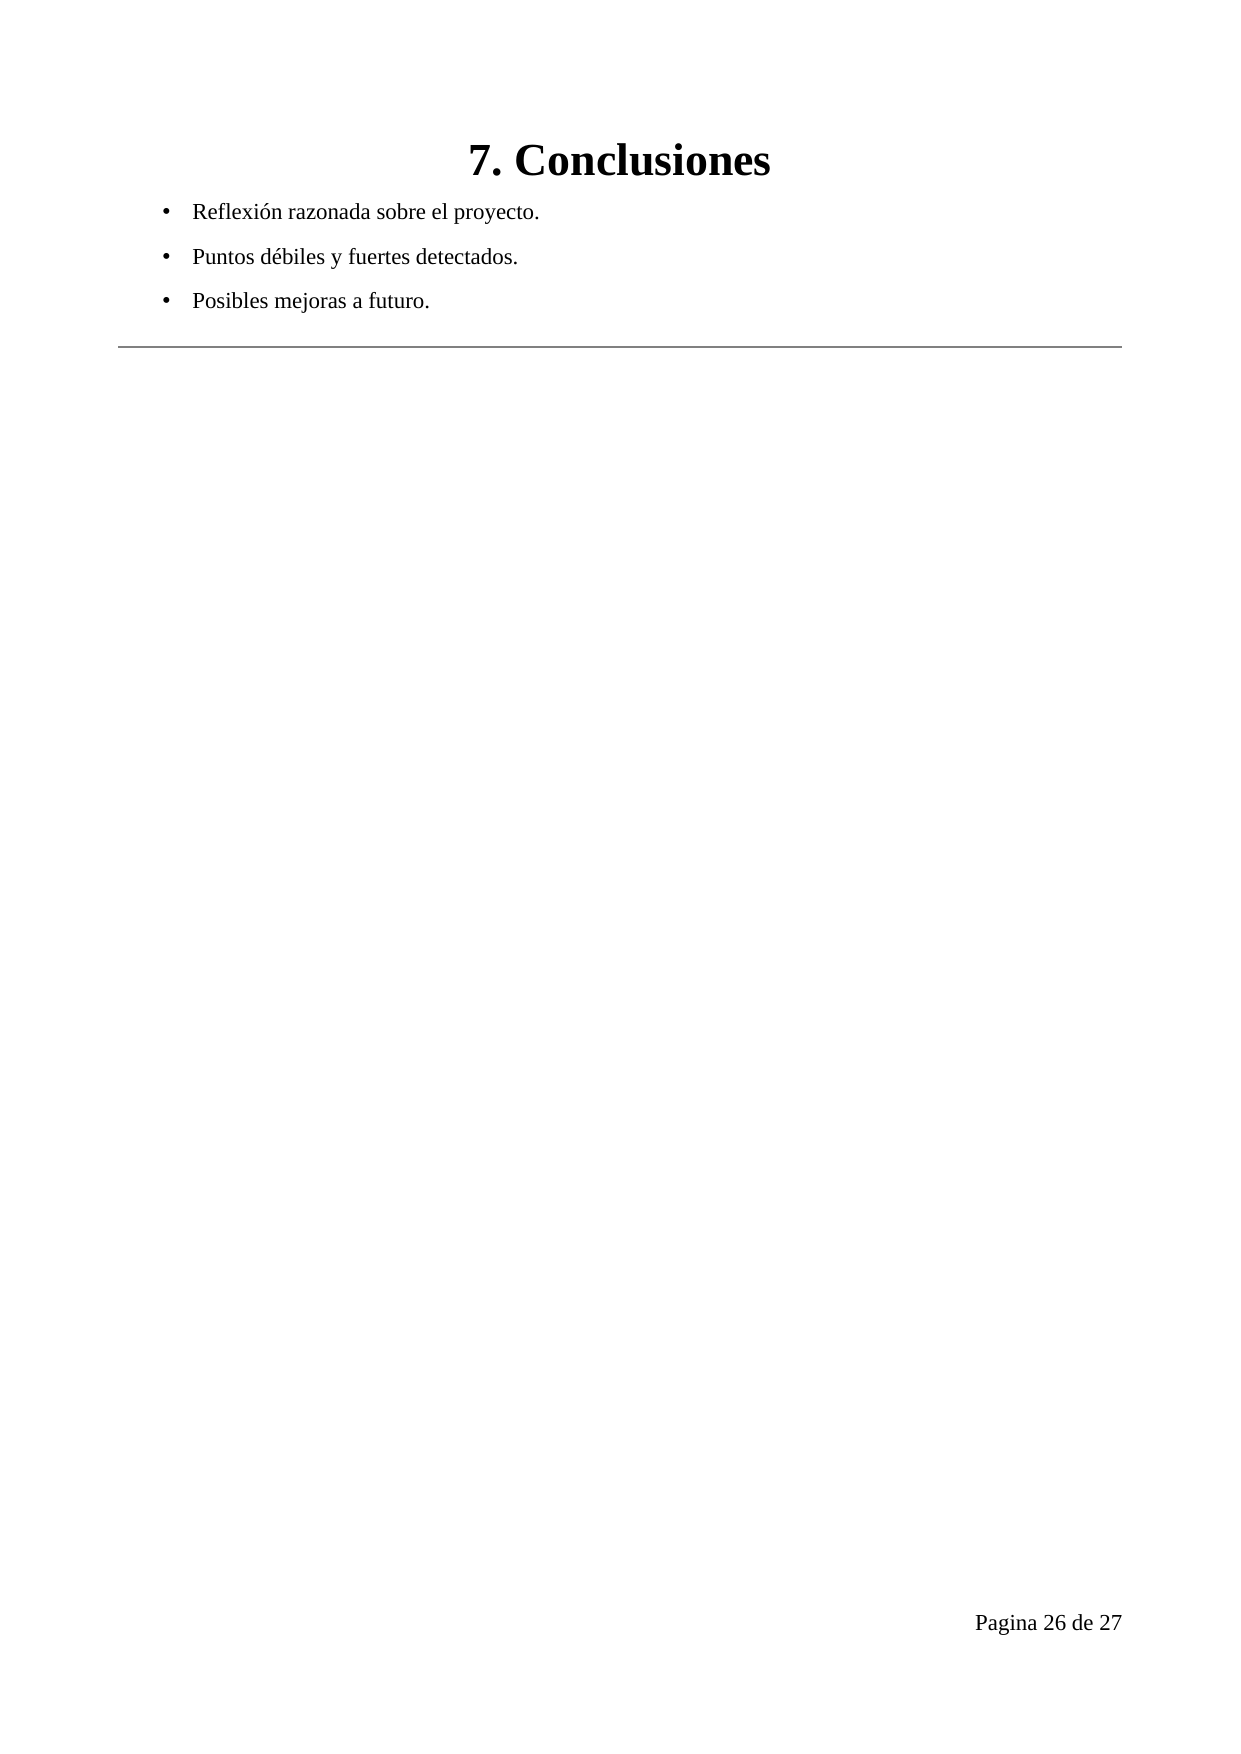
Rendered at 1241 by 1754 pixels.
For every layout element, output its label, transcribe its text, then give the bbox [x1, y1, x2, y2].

list Puntos débiles y fuertes detectados. [162, 243, 1122, 269]
subtitle 7. Conclusiones [118, 133, 1122, 185]
list Posibles mejoras a futuro. [162, 287, 1122, 314]
list Reflexión razonada sobre el proyecto. [162, 198, 1122, 224]
